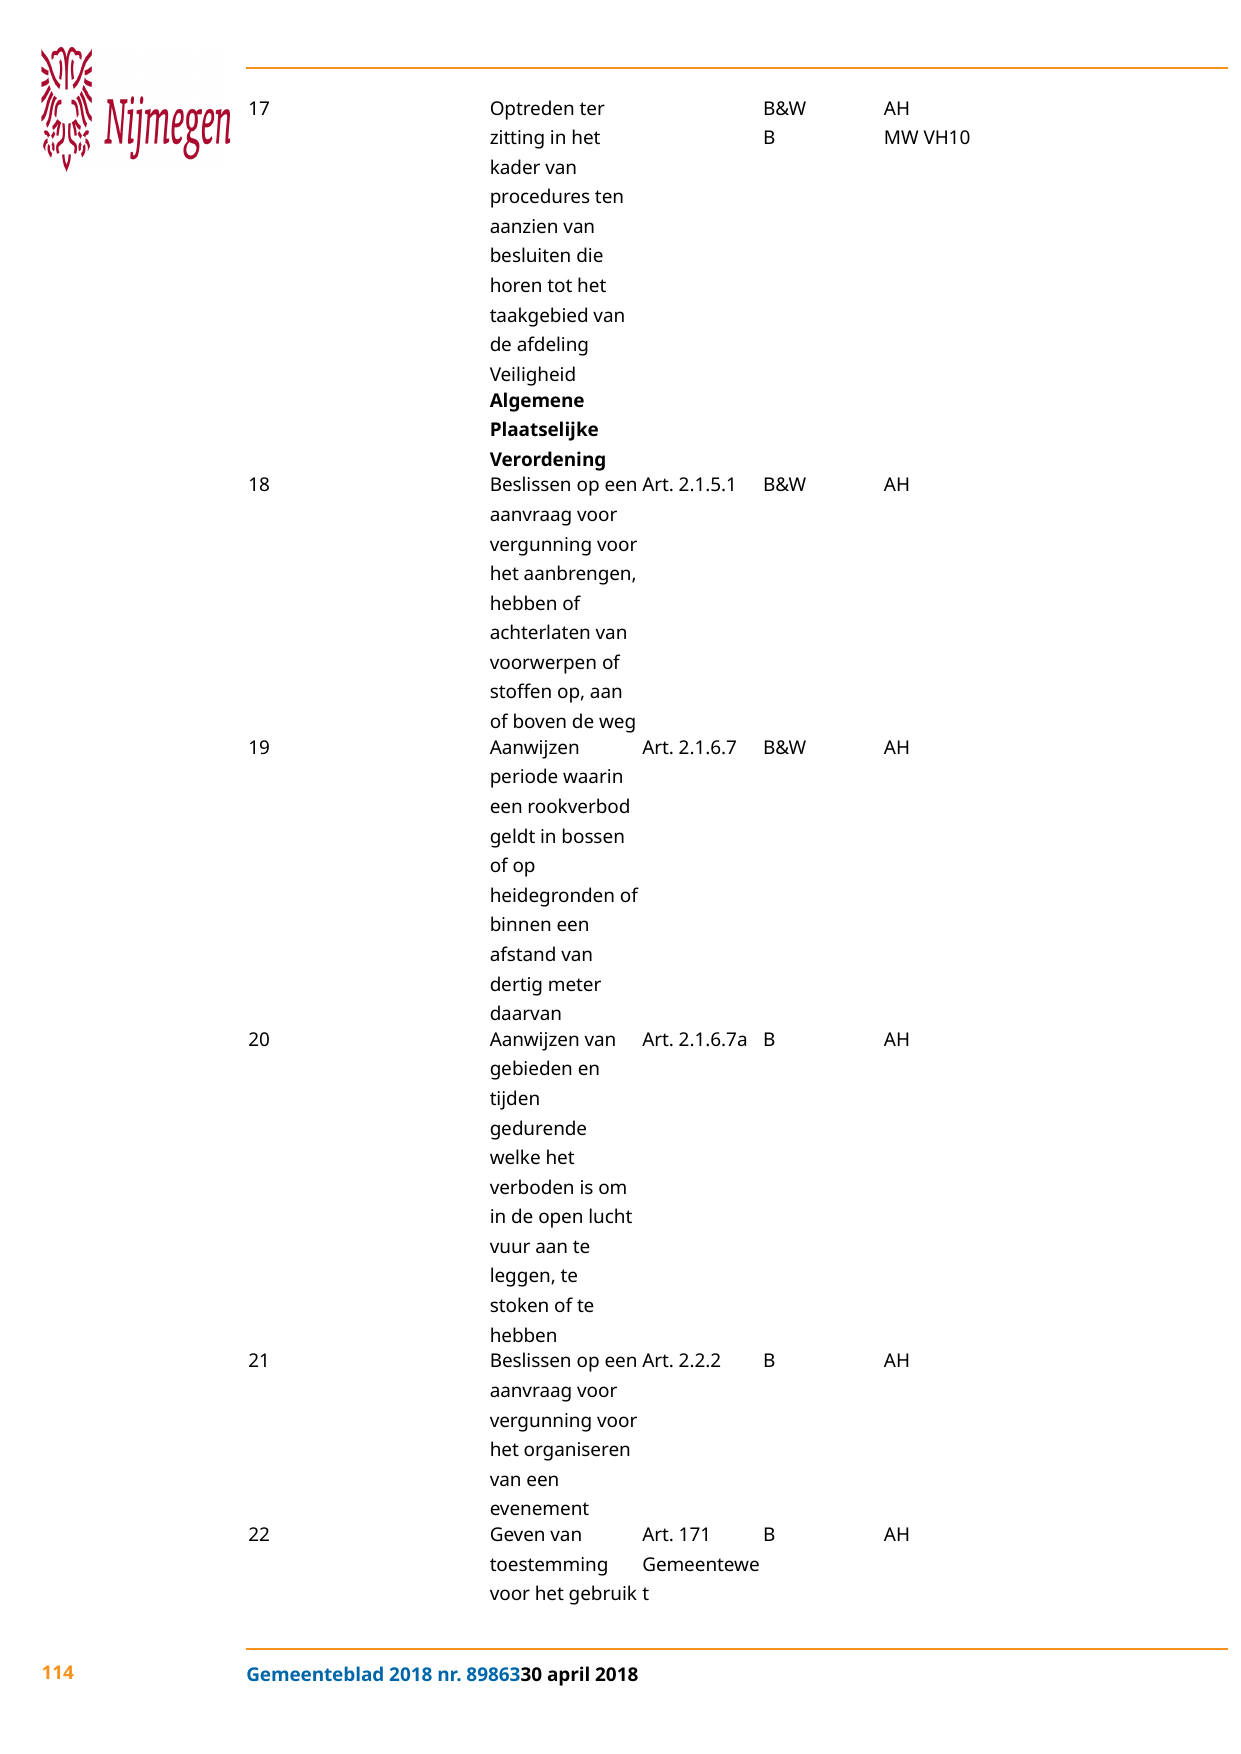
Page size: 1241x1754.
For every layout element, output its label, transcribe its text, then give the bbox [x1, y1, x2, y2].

table_cell B [763, 1348, 884, 1521]
table_cell [1005, 387, 1152, 472]
table_cell [248, 387, 489, 472]
table_cell 20 [248, 1026, 489, 1348]
picture [41, 47, 231, 172]
table_cell Optreden ter zitting in het kader van procedures ten aanzien van besluiten die horen tot het taakgebied van de afdeling Veiligheid [490, 95, 642, 387]
table_cell B&W [763, 472, 884, 734]
table_cell Art. 2.2.2 [642, 1348, 763, 1521]
table_cell B&W [763, 734, 884, 1026]
table_cell AH [884, 1521, 1004, 1606]
table_cell [884, 387, 1004, 472]
table_cell AH MW VH10 [884, 95, 1004, 387]
table_cell B [763, 1026, 884, 1348]
table_cell Geven van toestemming voor het gebruik [490, 1521, 642, 1606]
table_cell [1005, 95, 1152, 387]
table_cell [763, 387, 884, 472]
table_cell Aanwijzen van gebieden en tijden gedurende welke het verboden is om in de open lucht vuur aan te leggen, te stoken of te hebben [490, 1026, 642, 1348]
table_cell 17 [248, 95, 489, 387]
table_cell Art. 2.1.5.1 [642, 472, 763, 734]
table_cell [1005, 1521, 1152, 1606]
table_cell [642, 387, 763, 472]
table_cell Art. 171 Gemeentewet [642, 1521, 763, 1606]
table_cell Algemene Plaatselijke Verordening [490, 387, 642, 472]
table_cell AH [884, 1026, 1004, 1348]
table_cell AH [884, 734, 1004, 1026]
table_cell Beslissen op een aanvraag voor vergunning voor het aanbrengen, hebben of achterlaten van voorwerpen of stoffen op, aan of boven de weg [490, 472, 642, 734]
table_cell AH [884, 1348, 1004, 1521]
table_cell AH [884, 472, 1004, 734]
table_cell [642, 95, 763, 387]
table_cell [1005, 1026, 1152, 1348]
table_cell B [763, 1521, 884, 1606]
table_cell 22 [248, 1521, 489, 1606]
table_cell 21 [248, 1348, 489, 1521]
table_cell 19 [248, 734, 489, 1026]
table_cell [1005, 734, 1152, 1026]
table_cell [1005, 1348, 1152, 1521]
table_cell B&W B [763, 95, 884, 387]
table_cell Art. 2.1.6.7a [642, 1026, 763, 1348]
table_cell Aanwijzen periode waarin een rookverbod geldt in bossen of op heidegronden of binnen een afstand van dertig meter daarvan [490, 734, 642, 1026]
table_cell 18 [248, 472, 489, 734]
table_cell [1005, 472, 1152, 734]
table_cell Beslissen op een aanvraag voor vergunning voor het organiseren van een evenement [490, 1348, 642, 1521]
table_cell Art. 2.1.6.7 [642, 734, 763, 1026]
